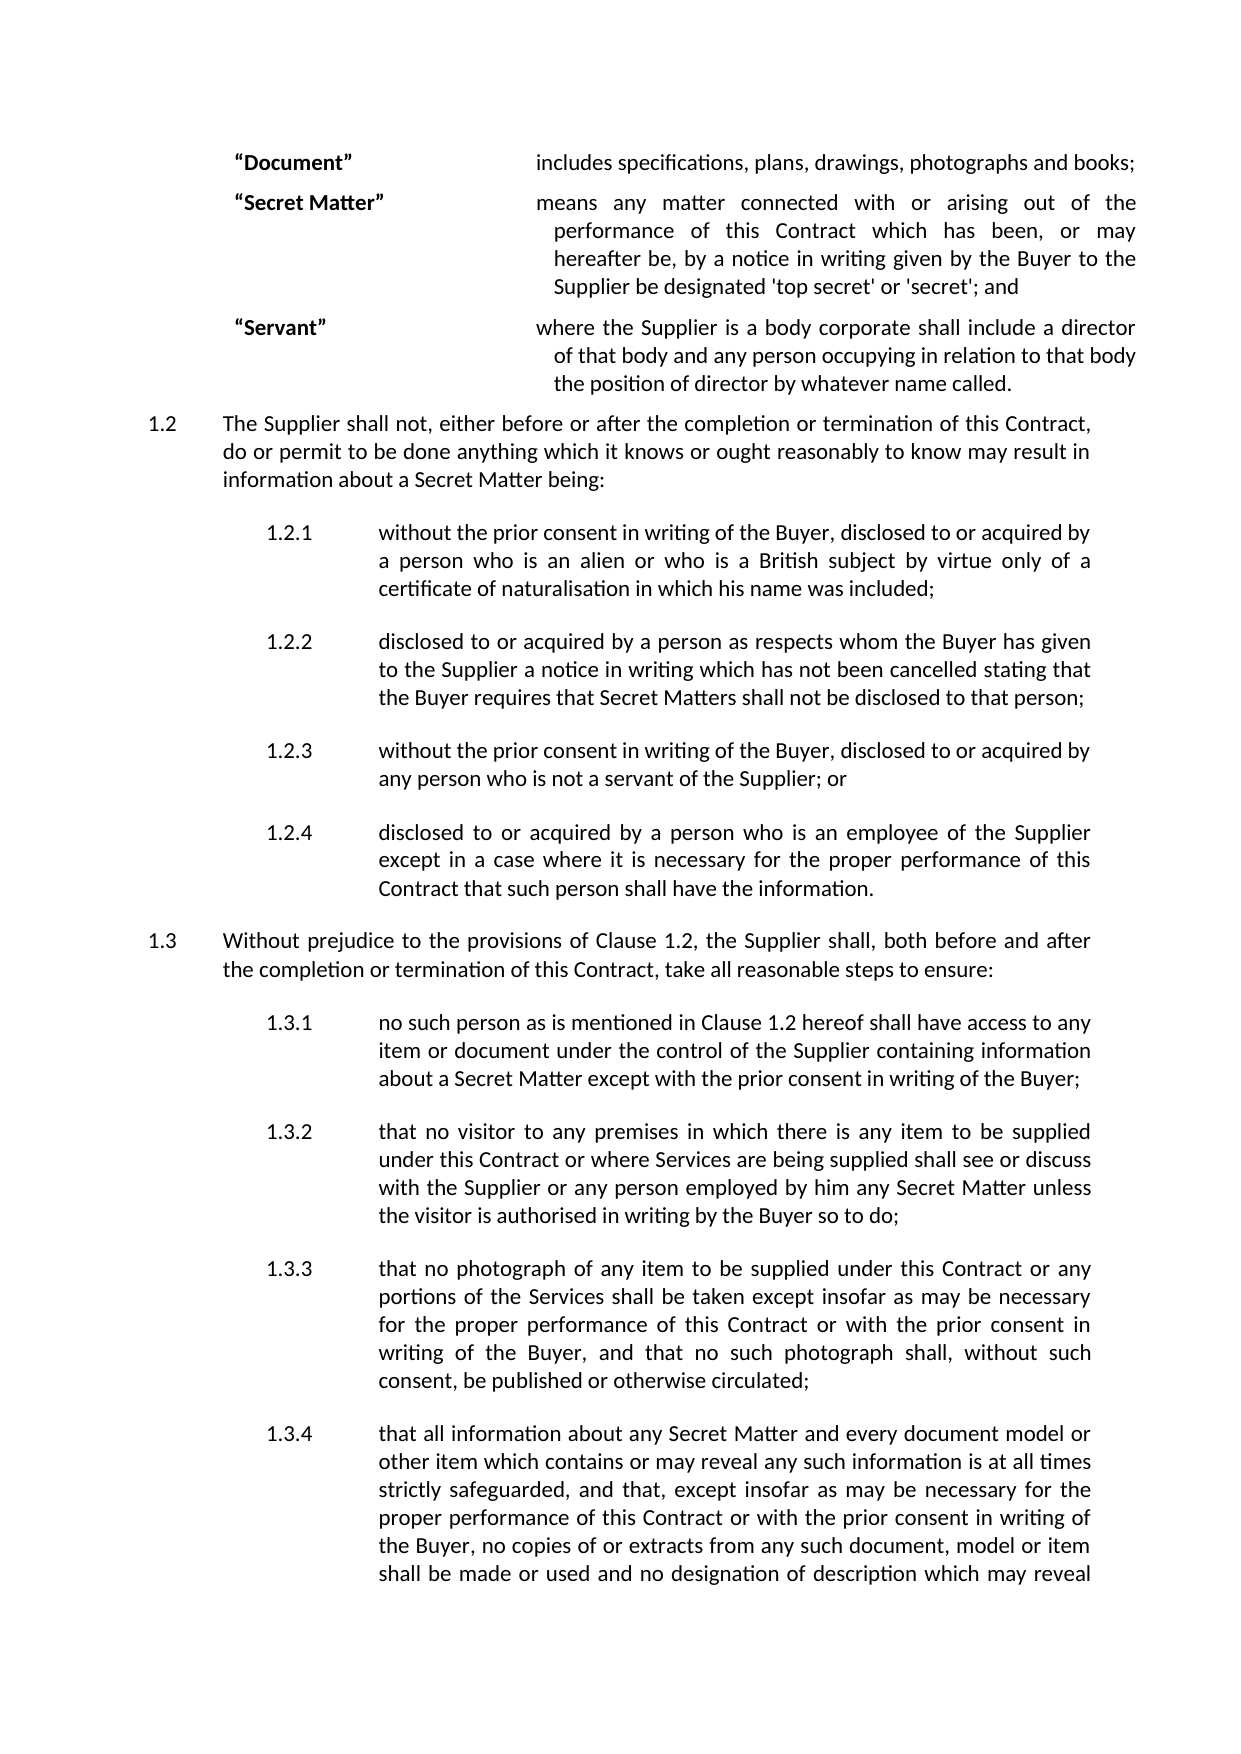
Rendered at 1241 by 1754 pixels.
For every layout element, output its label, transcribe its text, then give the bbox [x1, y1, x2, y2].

list no such person as is mentioned in Clause 1.2 hereof shall have access to any item or document under the control of the Supplier containing information about a Secret Matter except with the prior consent in writing of the Buyer; [266, 1008, 1092, 1092]
table_cell where the Supplier is a body corporate shall include a director of that body and any person occupying in relation to that body the position of director by whatever name called. [525, 313, 1148, 409]
list that no photograph of any item to be supplied under this Contract or any portions of the Services shall be taken except insofar as may be necessary for the proper performance of this Contract or with the prior consent in writing of the Buyer, and that no such photograph shall, without such consent, be published or otherwise circulated; [266, 1254, 1092, 1394]
list disclosed to or acquired by a person as respects whom the Buyer has given to the Supplier a notice in writing which has not been cancelled stating that the Buyer requires that Secret Matters shall not be disclosed to that person; [266, 627, 1092, 712]
list The Supplier shall not, either before or after the completion or termination of this Contract, do or permit to be done anything which it knows or ought reasonably to know may result in information about a Secret Matter being: [148, 409, 1092, 493]
table_cell “Servant” [234, 313, 524, 409]
list that all information about any Secret Matter and every document model or other item which contains or may reveal any such information is at all times strictly safeguarded, and that, except insofar as may be necessary for the proper performance of this Contract or with the prior consent in writing of the Buyer, no copies of or extracts from any such document, model or item shall be made or used and no designation of description which may reveal [266, 1419, 1092, 1587]
list without the prior consent in writing of the Buyer, disclosed to or acquired by any person who is not a servant of the Supplier; or [266, 737, 1092, 793]
table_header “Document” [234, 148, 524, 188]
list Without prejudice to the provisions of Clause 1.2, the Supplier shall, both before and after the completion or termination of this Contract, take all reasonable steps to ensure: [148, 927, 1092, 983]
table_cell means any matter connected with or arising out of the performance of this Contract which has been, or may hereafter be, by a notice in writing given by the Buyer to the Supplier be designated 'top secret' or 'secret'; and [525, 188, 1148, 313]
list that no visitor to any premises in which there is any item to be supplied under this Contract or where Services are being supplied shall see or discuss with the Supplier or any person employed by him any Secret Matter unless the visitor is authorised in writing by the Buyer so to do; [266, 1117, 1092, 1229]
table_cell “Secret Matter” [234, 188, 524, 313]
table_header includes specifications, plans, drawings, photographs and books; [525, 148, 1148, 188]
list disclosed to or acquired by a person who is an employee of the Supplier except in a case where it is necessary for the proper performance of this Contract that such person shall have the information. [266, 818, 1092, 902]
list without the prior consent in writing of the Buyer, disclosed to or acquired by a person who is an alien or who is a British subject by virtue only of a certificate of naturalisation in which his name was included; [266, 518, 1092, 602]
